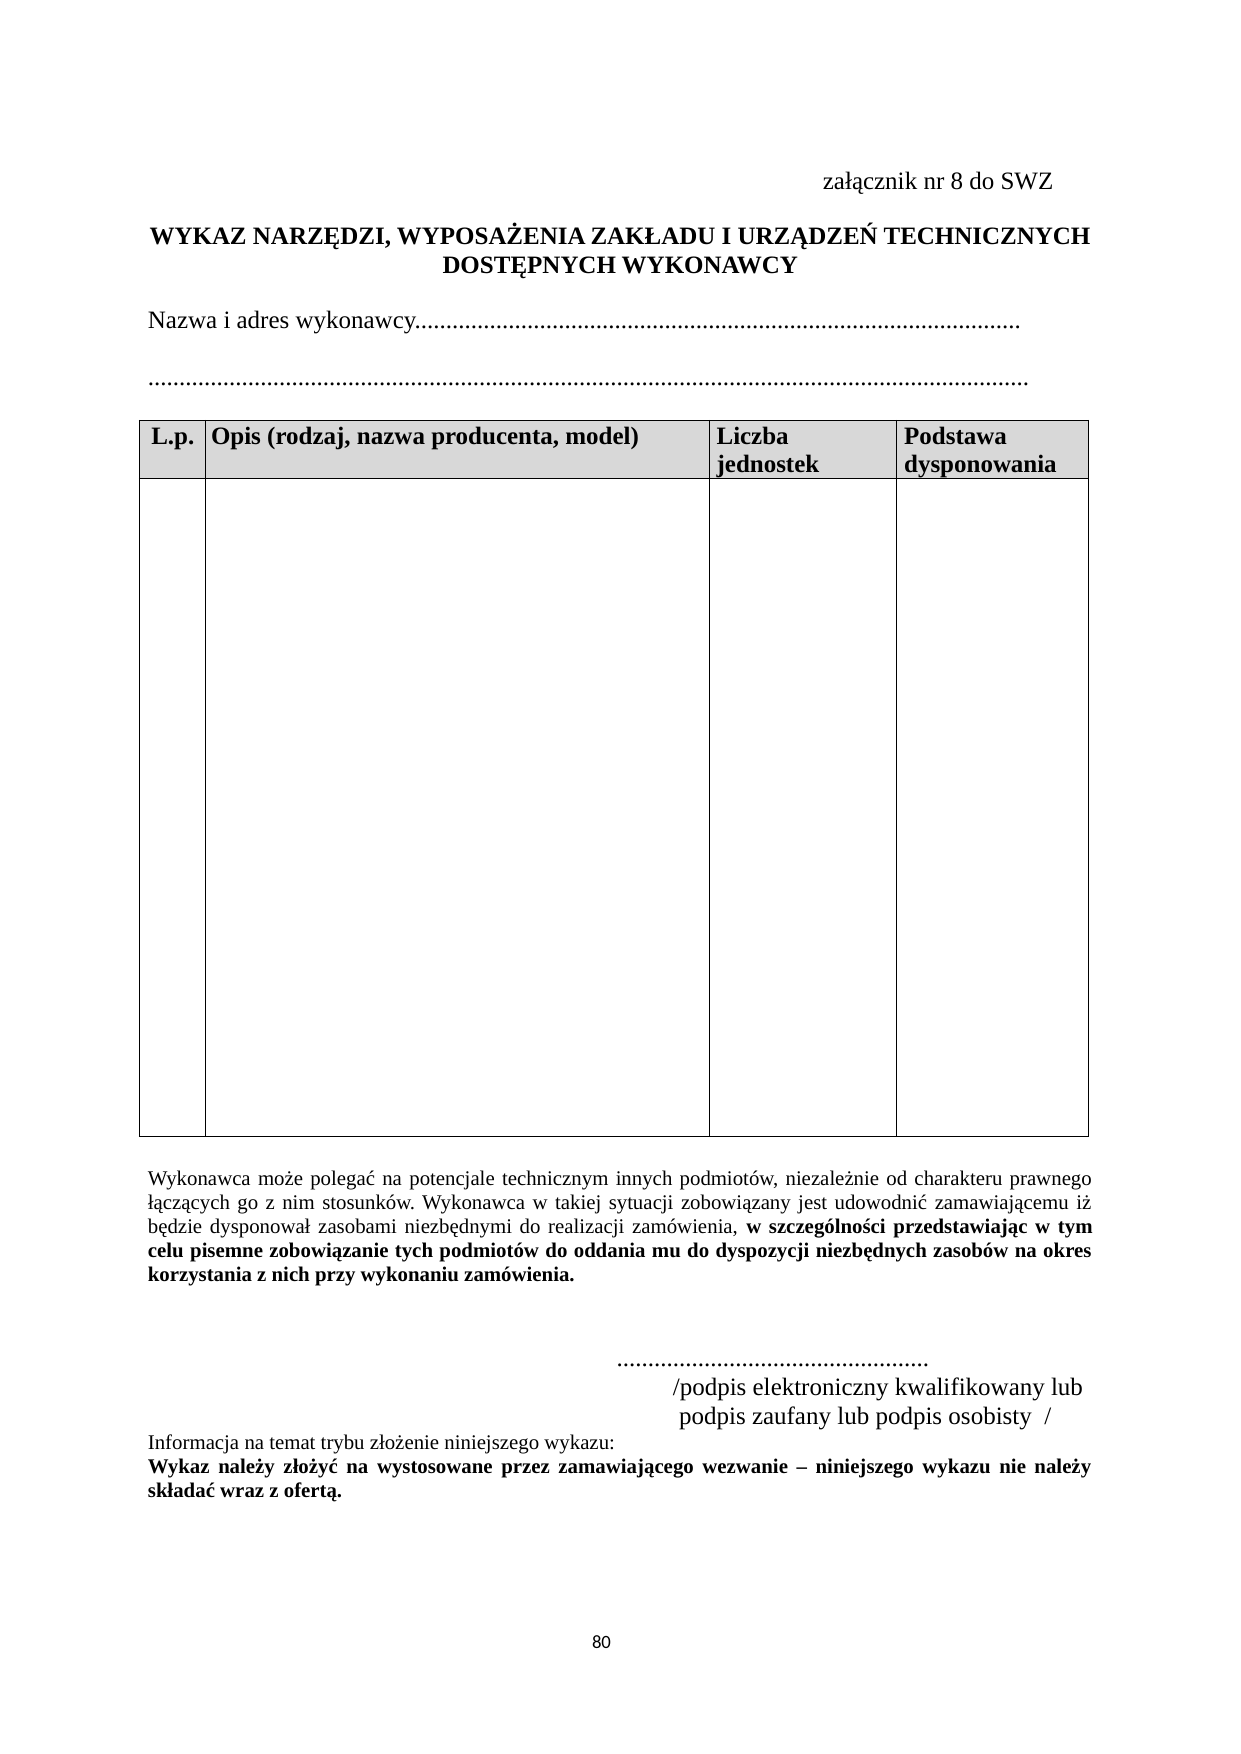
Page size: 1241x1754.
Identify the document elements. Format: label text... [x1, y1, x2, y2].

text załącznik nr 8 do SWZ [823, 166, 1093, 194]
table_header Opis (rodzaj, nazwa producenta, model) [206, 421, 709, 478]
table_cell [140, 479, 205, 1136]
text WYKAZ NARZĘDZI, WYPOSAŻENIA ZAKŁADU I URZĄDZEŃ TECHNICZNYCH DOSTĘPNYCH WYKONAWCY [148, 221, 1093, 278]
text Informacja na temat trybu złożenie niniejszego wykazu: [148, 1430, 1093, 1454]
table_header Liczba jednostek [710, 421, 896, 478]
table_cell [897, 479, 1088, 1136]
table_header Podstawa dysponowania [897, 421, 1088, 478]
table_cell [710, 479, 896, 1136]
table_header L.p. [140, 421, 205, 478]
text podpis zaufany lub podpis osobisty / [148, 1401, 1093, 1430]
text /podpis elektroniczny kwalifikowany lub [148, 1372, 1093, 1401]
text Wykonawca może polegać na potencjale technicznym innych podmiotów, niezależnie od charakteru prawnego łączących go z nim stosunków. Wykonawca w takiej sytuacji zobowiązany jest udowodnić zamawiającemu iż będzie dysponował zasobami niezbędnymi do realizacji zamówienia, w szczególności przedstawiając w tym celu pisemne zobowiązanie tych podmiotów do oddania mu do dyspozycji niezbędnych zasobów na okres korzystania z nich przy wykonaniu zamówienia. [148, 1166, 1093, 1286]
text ............................................................................................................................................. [148, 362, 1093, 391]
text .................................................. [148, 1343, 1093, 1372]
text Wykaz należy złożyć na wystosowane przez zamawiającego wezwanie – niniejszego wykazu nie należy składać wraz z ofertą. [148, 1454, 1093, 1502]
text Nazwa i adres wykonawcy................................................................................................. [148, 305, 1093, 333]
table_cell [206, 479, 709, 1136]
